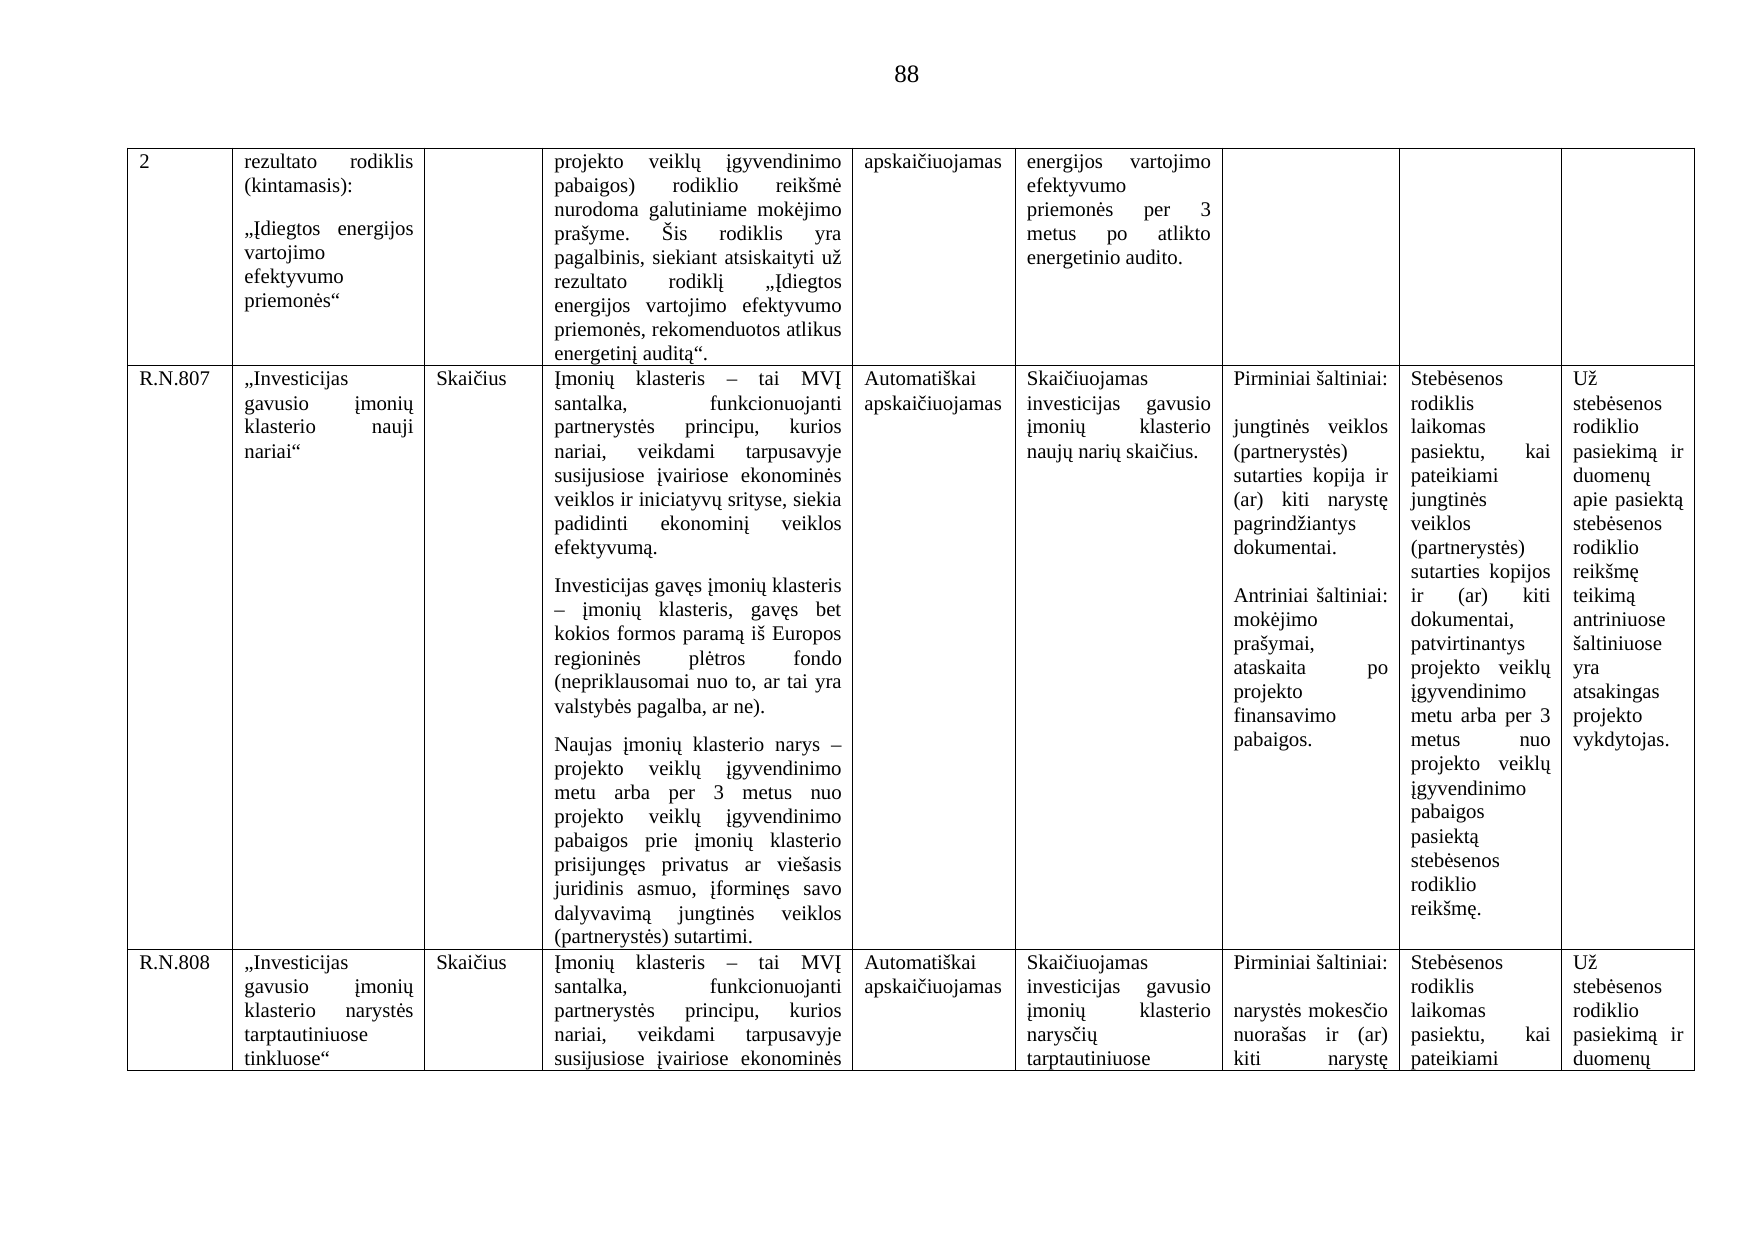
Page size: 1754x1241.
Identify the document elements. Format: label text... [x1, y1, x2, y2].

table_cell rezultato rodiklis (kintamasis): „Įdiegtos energijos vartojimo efektyvumo priemonės“ [233, 149, 424, 365]
table_cell Skaičiuojamas investicijas gavusio įmonių klasterio naujų narių skaičius. [1016, 366, 1222, 948]
table_cell R.N.808 [128, 950, 232, 1070]
table_cell Skaičius [425, 366, 542, 948]
table_cell Už stebėsenos rodiklio pasiekimą ir duomenų apie pasiektą stebėsenos rodiklio reikšmę teikimą antriniuose šaltiniuose yra atsakingas projekto vykdytojas. [1562, 366, 1694, 948]
table_cell energijos vartojimo efektyvumo priemonės per 3 metus po atlikto energetinio audito. [1016, 149, 1222, 365]
table_cell [425, 149, 542, 365]
table_cell [1400, 149, 1561, 365]
table_cell Automatiškai apskaičiuojamas [853, 366, 1015, 948]
table_cell apskaičiuojamas [853, 149, 1015, 365]
table_cell Skaičiuojamas investicijas gavusio įmonių klasterio narysčių tarptautiniuose [1016, 950, 1222, 1070]
table_cell projekto veiklų įgyvendinimo pabaigos) rodiklio reikšmė nurodoma galutiniame mokėjimo prašyme. Šis rodiklis yra pagalbinis, siekiant atsiskaityti už rezultato rodiklį „Įdiegtos energijos vartojimo efektyvumo priemonės, rekomenduotos atlikus energetinį auditą“. [543, 149, 852, 365]
table_cell „Investicijas gavusio įmonių klasterio nauji nariai“ [233, 366, 424, 948]
table_cell Įmonių klasteris – tai MVĮ santalka, funkcionuojanti partnerystės principu, kurios nariai, veikdami tarpusavyje susijusiose įvairiose ekonominės veiklos ir iniciatyvų srityse, siekia padidinti ekonominį veiklos efektyvumą. Investicijas gavęs įmonių klasteris – įmonių klasteris, gavęs bet kokios formos paramą iš Europos regioninės plėtros fondo (nepriklausomai nuo to, ar tai yra valstybės pagalba, ar ne). Naujas įmonių klasterio narys – projekto veiklų įgyvendinimo metu arba per 3 metus nuo projekto veiklų įgyvendinimo pabaigos prie įmonių klasterio prisijungęs privatus ar viešasis juridinis asmuo, įforminęs savo dalyvavimą jungtinės veiklos (partnerystės) sutartimi. [543, 366, 852, 948]
table_cell 2 [128, 149, 232, 365]
table_cell Skaičius [425, 950, 542, 1070]
table_cell [1562, 149, 1694, 365]
table_cell Pirminiai šaltiniai: narystės mokesčio nuorašas ir (ar) kiti narystę [1223, 950, 1399, 1070]
table_cell Automatiškai apskaičiuojamas [853, 950, 1015, 1070]
table_cell Už stebėsenos rodiklio pasiekimą ir duomenų [1562, 950, 1694, 1070]
table_cell Stebėsenos rodiklis laikomas pasiektu, kai pateikiami [1400, 950, 1561, 1070]
table_cell Stebėsenos rodiklis laikomas pasiektu, kai pateikiami jungtinės veiklos (partnerystės) sutarties kopijos ir (ar) kiti dokumentai, patvirtinantys projekto veiklų įgyvendinimo metu arba per 3 metus nuo projekto veiklų įgyvendinimo pabaigos pasiektą stebėsenos rodiklio reikšmę. [1400, 366, 1561, 948]
table_cell R.N.807 [128, 366, 232, 948]
table_cell „Investicijas gavusio įmonių klasterio narystės tarptautiniuose tinkluose“ [233, 950, 424, 1070]
table_cell Pirminiai šaltiniai: jungtinės veiklos (partnerystės) sutarties kopija ir (ar) kiti narystę pagrindžiantys dokumentai. Antriniai šaltiniai: mokėjimo prašymai, ataskaita po projekto finansavimo pabaigos. [1223, 366, 1399, 948]
table_cell [1223, 149, 1399, 365]
table_cell Įmonių klasteris – tai MVĮ santalka, funkcionuojanti partnerystės principu, kurios nariai, veikdami tarpusavyje susijusiose įvairiose ekonominės [543, 950, 852, 1070]
